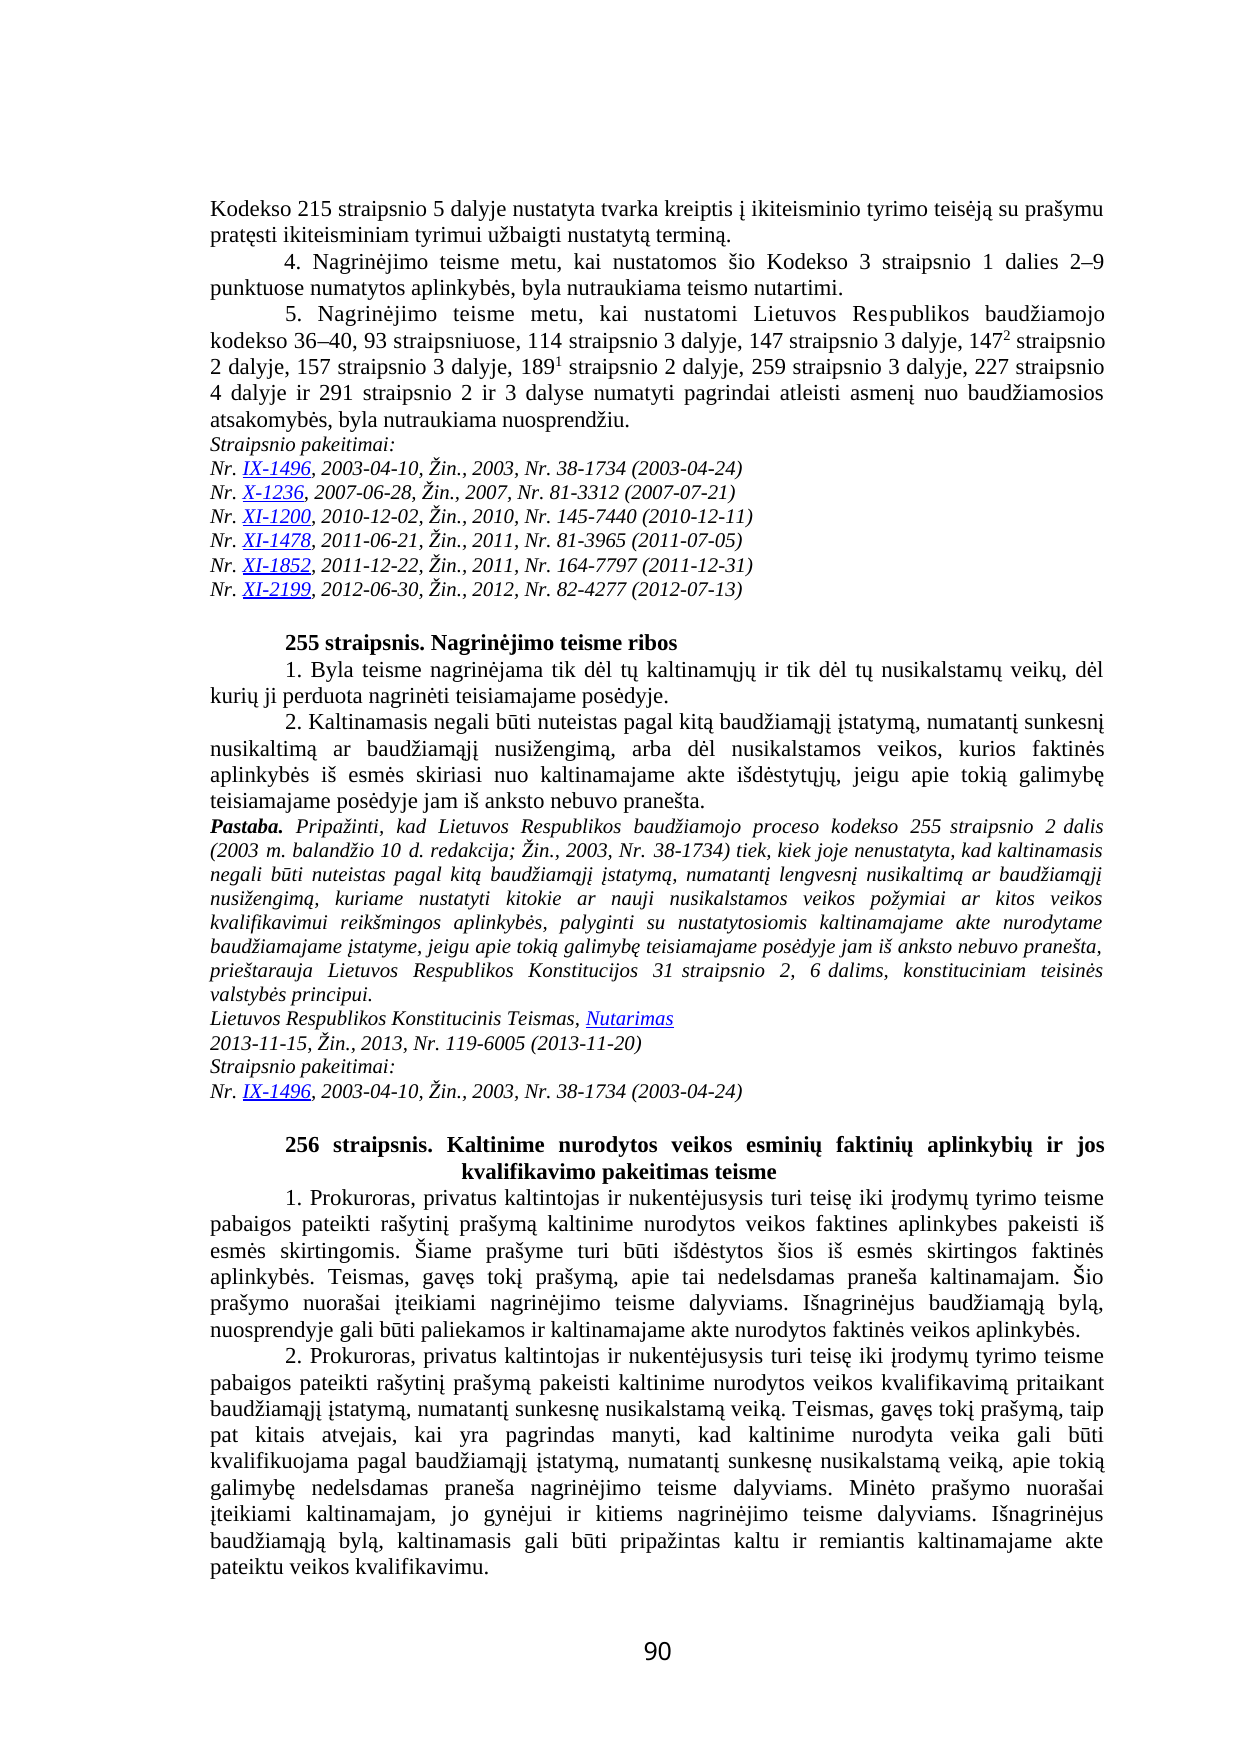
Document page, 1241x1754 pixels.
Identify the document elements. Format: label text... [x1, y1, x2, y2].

text Nr. XI-1852, 2011-12-22, Žin., 2011, Nr. 164-7797 (2011-12-31) [210, 552, 1106, 577]
text 1. Byla teisme nagrinėjama tik dėl tų kaltinamųjų ir tik dėl tų nusikalstamų veikų, dėl kurių ji perduota nagrinėti teisiamajame posėdyje. [210, 656, 1106, 708]
text 2. Prokuroras, privatus kaltintojas ir nukentėjusysis turi teisę iki įrodymų tyrimo teisme pabaigos pateikti rašytinį prašymą pakeisti kaltinime nurodytos veikos kvalifikavimą pritaikant baudžiamąjį įstatymą, numatantį sunkesnę nusikalstamą veiką. Teismas, gavęs tokį prašymą, taip pat kitais atvejais, kai yra pagrindas manyti, kad kaltinime nurodyta veika gali būti kvalifikuojama pagal baudžiamąjį įstatymą, numatantį sunkesnę nusikalstamą veiką, apie tokią galimybę nedelsdamas praneša nagrinėjimo teisme dalyviams. Minėto prašymo nuorašai įteikiami kaltinamajam, jo gynėjui ir kitiems nagrinėjimo teisme dalyviams. Išnagrinėjus baudžiamąją bylą, kaltinamasis gali būti pripažintas kaltu ir remiantis kaltinamajame akte pateiktu veikos kvalifikavimu. [210, 1342, 1106, 1579]
text Nr. XI-2199, 2012-06-30, Žin., 2012, Nr. 82-4277 (2012-07-13) [210, 577, 1106, 601]
text Pastaba. Pripažinti, kad Lietuvos Respublikos baudžiamojo proceso kodekso 255 straipsnio 2 dalis (2003 m. balandžio 10 d. redakcija; Žin., 2003, Nr. 38-1734) tiek, kiek joje nenustatyta, kad kaltinamasis negali būti nuteistas pagal kitą baudžiamąjį įstatymą, numatantį lengvesnį nusikaltimą ar baudžiamąjį nusižengimą, kuriame nustatyti kitokie ar nauji nusikalstamos veikos požymiai ar kitos veikos kvalifikavimui reikšmingos aplinkybės, palyginti su nustatytosiomis kaltinamajame akte nurodytame baudžiamajame įstatyme, jeigu apie tokią galimybę teisiamajame posėdyje jam iš anksto nebuvo pranešta, prieštarauja Lietuvos Respublikos Konstitucijos 31 straipsnio 2, 6 dalims, konstituciniam teisinės valstybės principui. [210, 814, 1106, 1006]
text 255 straipsnis. Nagrinėjimo teisme ribos [210, 629, 1106, 656]
text 256 straipsnis. Kaltinime nurodytos veikos esminių faktinių aplinkybių ir jos kvalifikavimo pakeitimas teisme [285, 1131, 1106, 1184]
text Nr. XI-1478, 2011-06-21, Žin., 2011, Nr. 81-3965 (2011-07-05) [210, 528, 1106, 552]
text Nr. X-1236, 2007-06-28, Žin., 2007, Nr. 81-3312 (2007-07-21) [210, 480, 1106, 504]
text Nr. IX-1496, 2003-04-10, Žin., 2003, Nr. 38-1734 (2003-04-24) [210, 1078, 1106, 1103]
text Kodekso 215 straipsnio 5 dalyje nustatyta tvarka kreiptis į ikiteisminio tyrimo teisėją su prašymu pratęsti ikiteisminiam tyrimui užbaigti nustatytą terminą. [210, 195, 1106, 248]
text Straipsnio pakeitimai: [210, 432, 1106, 456]
text Nr. XI-1200, 2010-12-02, Žin., 2010, Nr. 145-7440 (2010-12-11) [210, 504, 1106, 528]
text 2013-11-15, Žin., 2013, Nr. 119-6005 (2013-11-20) [210, 1030, 1106, 1054]
text Nr. IX-1496, 2003-04-10, Žin., 2003, Nr. 38-1734 (2003-04-24) [210, 456, 1106, 480]
text 2. Kaltinamasis negali būti nuteistas pagal kitą baudžiamąjį įstatymą, numatantį sunkesnį nusikaltimą ar baudžiamąjį nusižengimą, arba dėl nusikalstamos veikos, kurios faktinės aplinkybės iš esmės skiriasi nuo kaltinamajame akte išdėstytųjų, jeigu apie tokią galimybę teisiamajame posėdyje jam iš anksto nebuvo pranešta. [210, 708, 1106, 814]
text 5. Nagrinėjimo teisme metu, kai nustatomi Lietuvos Respublikos baudžiamojo kodekso 36–40, 93 straipsniuose, 114 straipsnio 3 dalyje, 147 straipsnio 3 dalyje, 1472 straipsnio 2 dalyje, 157 straipsnio 3 dalyje, 1891 straipsnio 2 dalyje, 259 straipsnio 3 dalyje, 227 straipsnio 4 dalyje ir 291 straipsnio 2 ir 3 dalyse numatyti pagrindai atleisti asmenį nuo baudžiamosios atsakomybės, byla nutraukiama nuosprendžiu. [210, 300, 1106, 432]
text Straipsnio pakeitimai: [210, 1054, 1106, 1078]
text Lietuvos Respublikos Konstitucinis Teismas, Nutarimas [210, 1006, 1106, 1030]
text 4. Nagrinėjimo teisme metu, kai nustatomos šio Kodekso 3 straipsnio 1 dalies 2–9 punktuose numatytos aplinkybės, byla nutraukiama teismo nutartimi. [210, 248, 1106, 300]
text 1. Prokuroras, privatus kaltintojas ir nukentėjusysis turi teisę iki įrodymų tyrimo teisme pabaigos pateikti rašytinį prašymą kaltinime nurodytos veikos faktines aplinkybes pakeisti iš esmės skirtingomis. Šiame prašyme turi būti išdėstytos šios iš esmės skirtingos faktinės aplinkybės. Teismas, gavęs tokį prašymą, apie tai nedelsdamas praneša kaltinamajam. Šio prašymo nuorašai įteikiami nagrinėjimo teisme dalyviams. Išnagrinėjus baudžiamąją bylą, nuosprendyje gali būti paliekamos ir kaltinamajame akte nurodytos faktinės veikos aplinkybės. [210, 1184, 1106, 1342]
